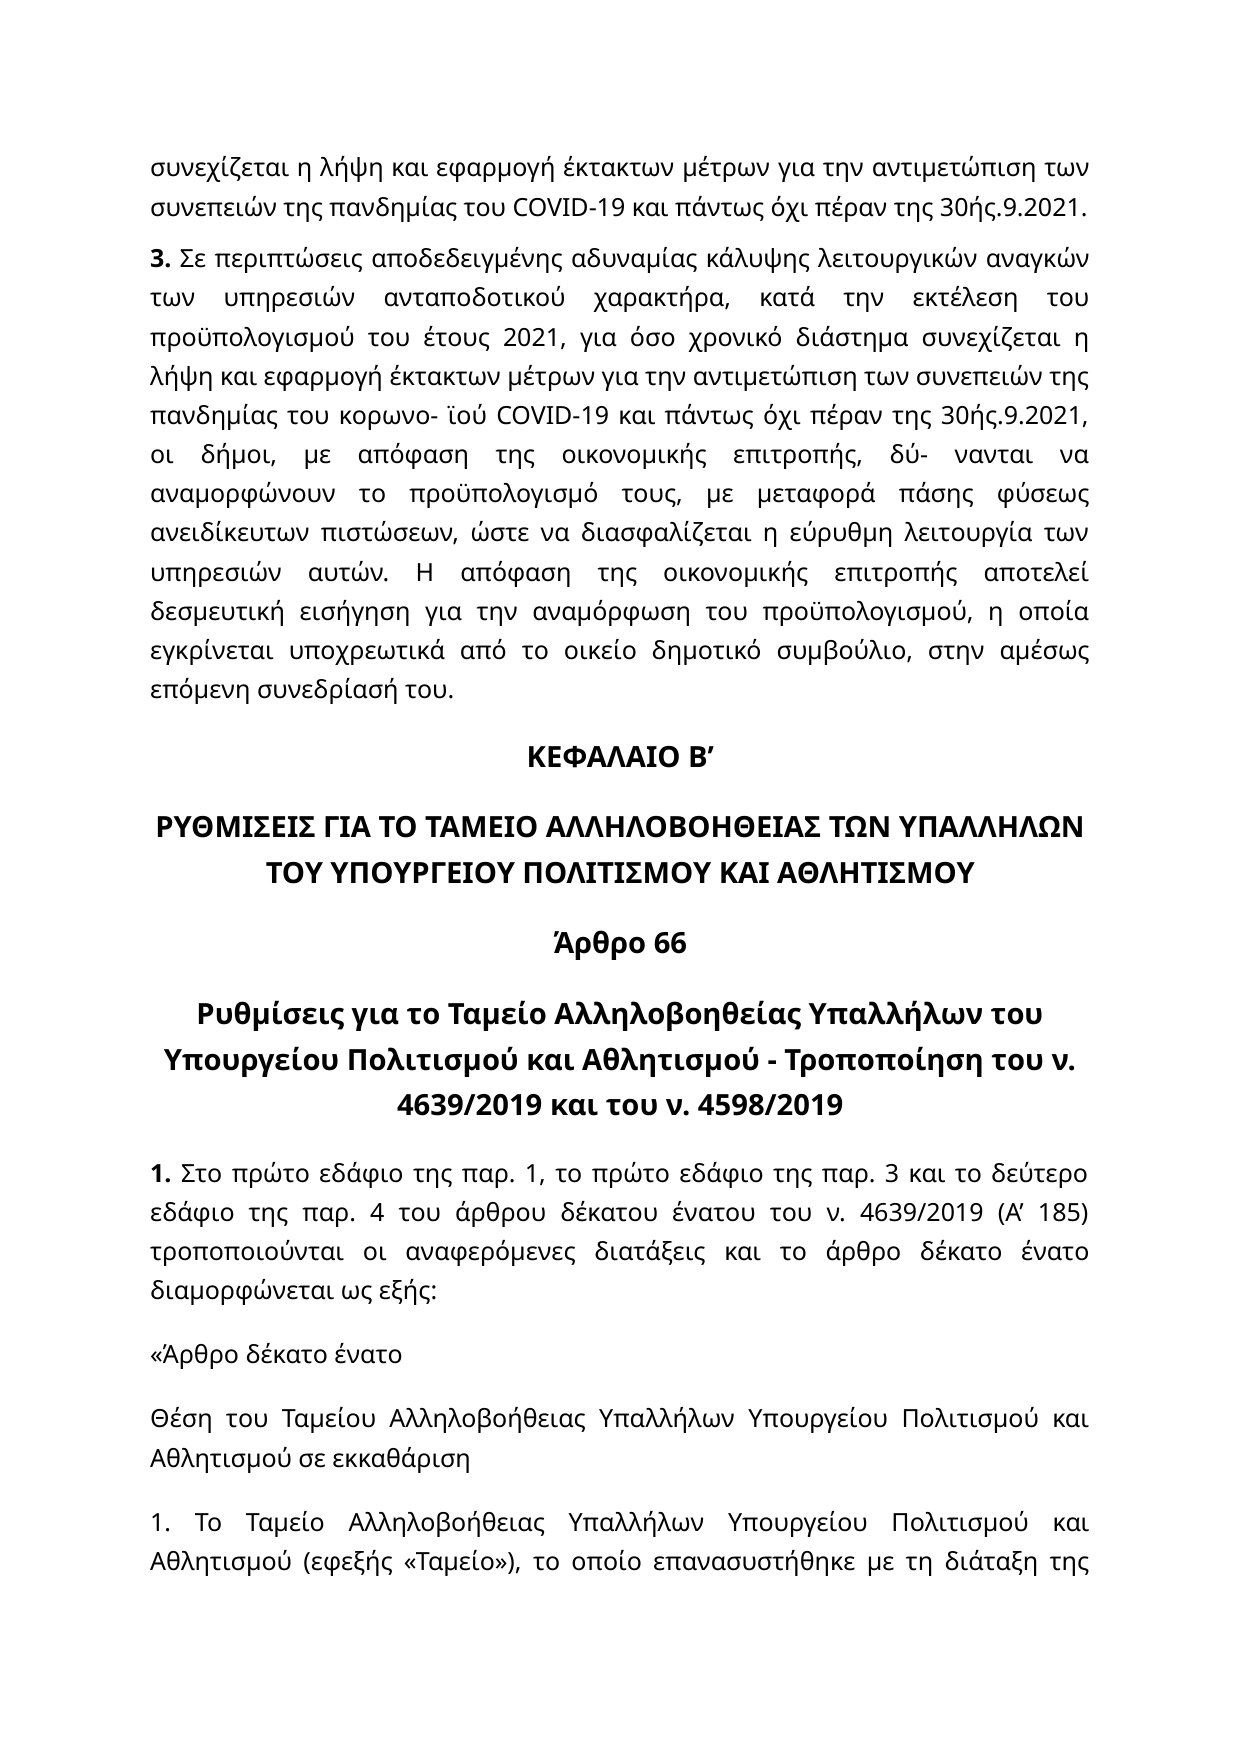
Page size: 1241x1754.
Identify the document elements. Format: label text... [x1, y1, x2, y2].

text «Άρθρο δέκατο ένατο [150, 1337, 1090, 1371]
text 1. Το Ταμείο Αλληλοβοήθειας Υπαλλήλων Υπουργείου Πολιτισμού και Αθλητισμού (εφεξής «Ταμείο»), το οποίο επανασυστήθηκε με τη διάταξη της [150, 1504, 1090, 1578]
text Θέση του Ταμείου Αλληλοβοήθειας Υπαλλήλων Υπουργείου Πολιτισμού και Αθλητισμού σε εκκαθάριση [150, 1401, 1090, 1474]
text συνεχίζεται η λήψη και εφαρμογή έκτακτων μέτρων για την αντιμετώπιση των συνεπειών της πανδημίας του COVID-19 και πάντως όχι πέραν της 30ής.9.2021. [150, 150, 1090, 223]
subtitle Άρθρο 66 [150, 923, 1090, 962]
subtitle Ρυθμίσεις για το Ταμείο Αλληλοβοηθείας Υπαλλήλων του Υπουργείου Πολιτισμού και Αθλητισμού - Τροποποίηση του ν. 4639/2019 και του ν. 4598/2019 [150, 993, 1090, 1124]
subtitle ΡΥΘΜΙΣΕΙΣ ΓΙΑ ΤΟ ΤΑΜΕΙΟ ΑΛΛΗΛΟΒΟΗΘΕΙΑΣ ΤΩΝ ΥΠΑΛΛΗΛΩΝ ΤΟΥ ΥΠΟΥΡΓΕΙΟΥ ΠΟΛΙΤΙΣΜΟΥ ΚΑΙ ΑΘΛΗΤΙΣΜΟΥ [150, 806, 1090, 892]
text 3. Σε περιπτώσεις αποδεδειγμένης αδυναμίας κάλυψης λειτουργικών αναγκών των υπηρεσιών ανταποδοτικού χαρακτήρα, κατά την εκτέλεση του προϋπολογισμού του έτους 2021, για όσο χρονικό διάστημα συνεχίζεται η λήψη και εφαρμογή έκτακτων μέτρων για την αντιμετώπιση των συνεπειών της πανδημίας του κορωνο- ϊού COVID-19 και πάντως όχι πέραν της 30ής.9.2021, οι δήμοι, με απόφαση της οικονομικής επιτροπής, δύ- νανται να αναμορφώνουν το προϋπολογισμό τους, με μεταφορά πάσης φύσεως ανειδίκευτων πιστώσεων, ώστε να διασφαλίζεται η εύρυθμη λειτουργία των υπηρεσιών αυτών. Η απόφαση της οικονομικής επιτροπής αποτελεί δεσμευτική εισήγηση για την αναμόρφωση του προϋπολογισμού, η οποία εγκρίνεται υποχρεωτικά από το οικείο δημοτικό συμβούλιο, στην αμέσως επόμενη συνεδρίασή του. [150, 241, 1090, 706]
subtitle ΚΕΦΑΛΑΙΟ Β’ [150, 736, 1090, 776]
text 1. Στο πρώτο εδάφιο της παρ. 1, το πρώτο εδάφιο της παρ. 3 και το δεύτερο εδάφιο της παρ. 4 του άρθρου δέκατου ένατου του ν. 4639/2019 (Α’ 185) τροποποιούνται οι αναφερόμενες διατάξεις και το άρθρο δέκατο ένατο διαμορφώνεται ως εξής: [150, 1155, 1090, 1307]
